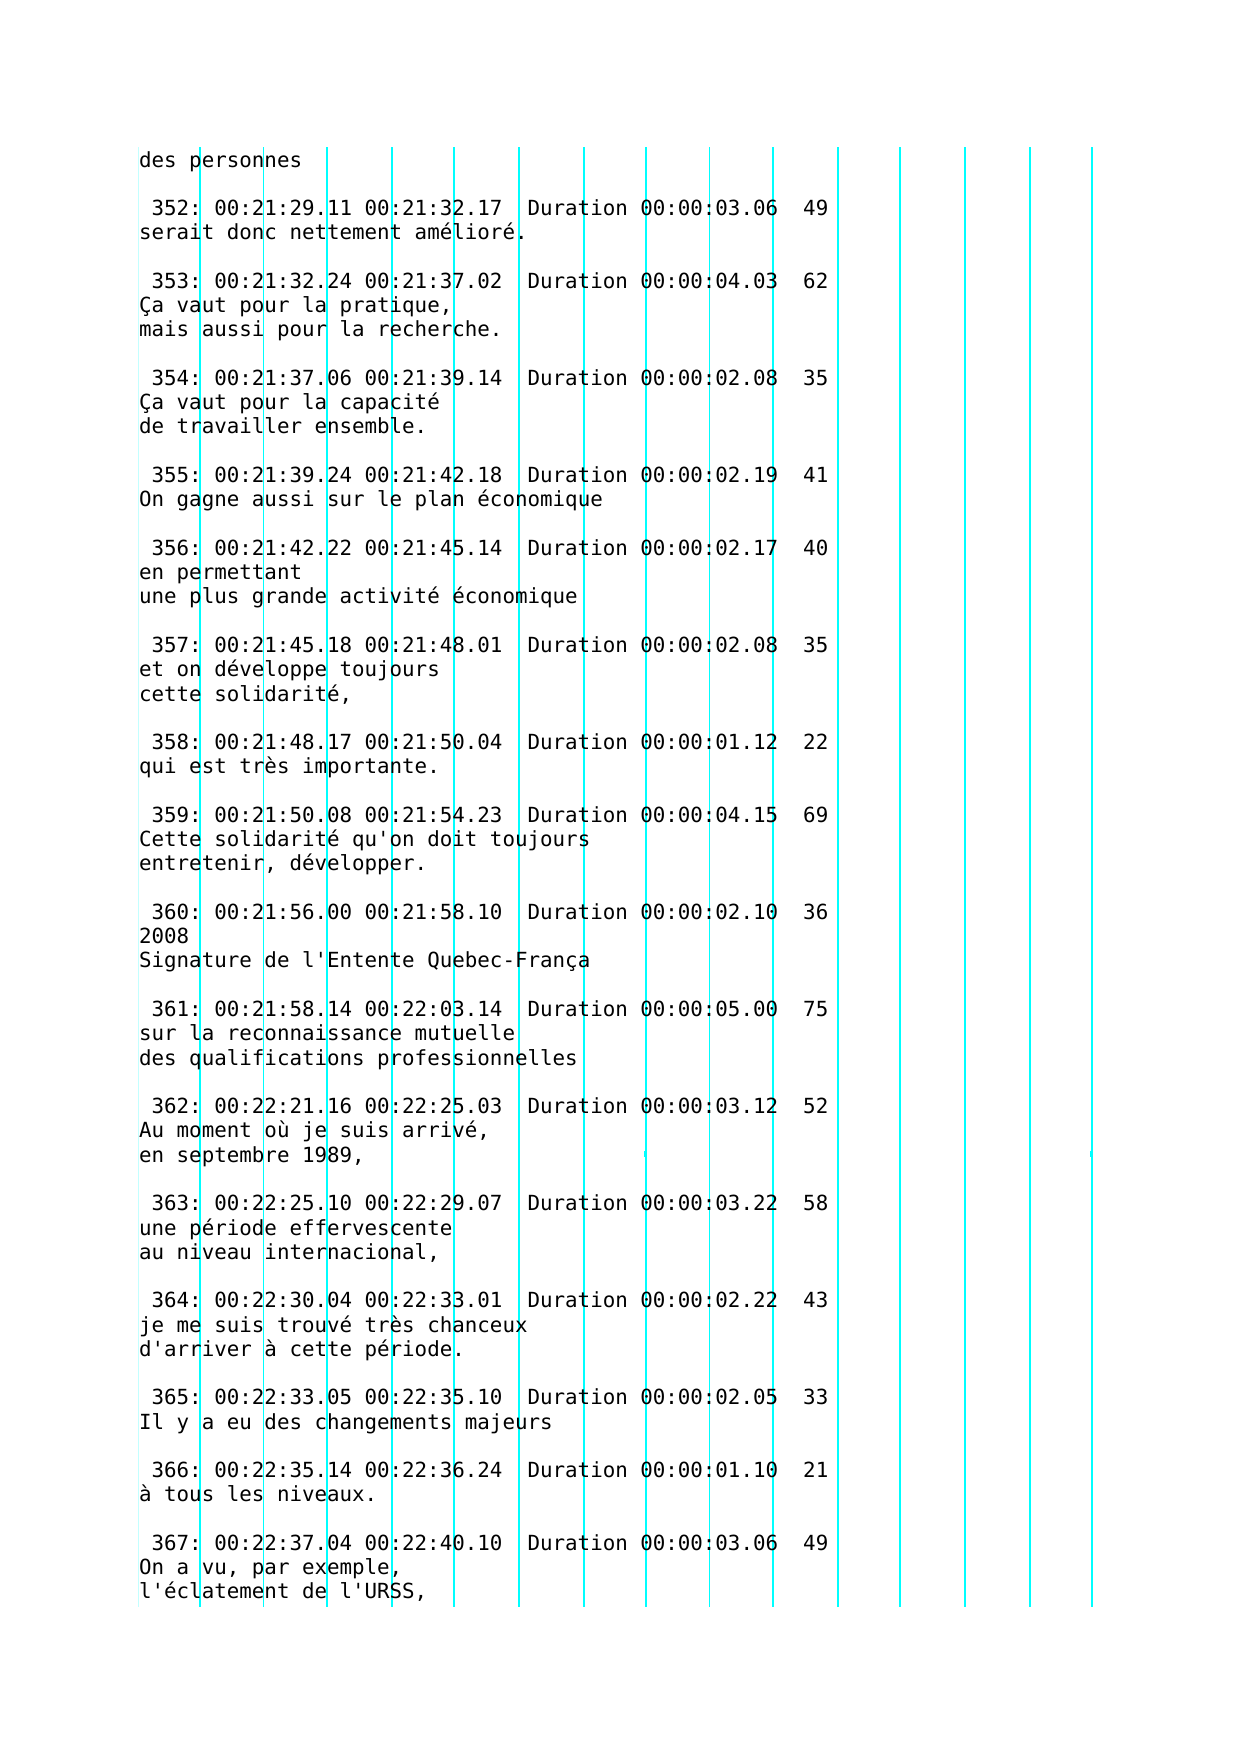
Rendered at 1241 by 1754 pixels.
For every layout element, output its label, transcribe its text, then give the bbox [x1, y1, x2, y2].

text Signature de l'Entente Quebec-França [139, 948, 1101, 973]
text 357: 00:21:45.18 00:21:48.01 Duration 00:00:02.08 35 [139, 633, 1101, 657]
text Ça vaut pour la pratique, [139, 293, 1101, 317]
text 367: 00:22:37.04 00:22:40.10 Duration 00:00:03.06 49 [139, 1531, 1101, 1555]
text 361: 00:21:58.14 00:22:03.14 Duration 00:00:05.00 75 [139, 997, 1101, 1021]
text de travailler ensemble. [139, 414, 1101, 439]
text je me suis trouvé très chanceux [139, 1313, 1101, 1337]
text 354: 00:21:37.06 00:21:39.14 Duration 00:00:02.08 35 [139, 366, 1101, 390]
text 356: 00:21:42.22 00:21:45.14 Duration 00:00:02.17 40 [139, 536, 1101, 560]
text 362: 00:22:21.16 00:22:25.03 Duration 00:00:03.12 52 [139, 1094, 1101, 1118]
text 365: 00:22:33.05 00:22:35.10 Duration 00:00:02.05 33 [139, 1385, 1101, 1410]
text 352: 00:21:29.11 00:21:32.17 Duration 00:00:03.06 49 [139, 196, 1101, 220]
text une période effervescente [139, 1216, 1101, 1240]
text Cette solidarité qu'on doit toujours [139, 827, 1101, 851]
text 353: 00:21:32.24 00:21:37.02 Duration 00:00:04.03 62 [139, 269, 1101, 293]
text 359: 00:21:50.08 00:21:54.23 Duration 00:00:04.15 69 [139, 803, 1101, 827]
text 355: 00:21:39.24 00:21:42.18 Duration 00:00:02.19 41 [139, 463, 1101, 487]
text et on développe toujours [139, 657, 1101, 682]
text d'arriver à cette période. [139, 1337, 1101, 1361]
text Il y a eu des changements majeurs [139, 1410, 1101, 1434]
text en permettant [139, 560, 1101, 584]
text 364: 00:22:30.04 00:22:33.01 Duration 00:00:02.22 43 [139, 1288, 1101, 1313]
text des personnes [139, 148, 1101, 172]
text 366: 00:22:35.14 00:22:36.24 Duration 00:00:01.10 21 [139, 1458, 1101, 1482]
text On a vu, par exemple, [139, 1555, 1101, 1579]
text au niveau internacional, [139, 1240, 1101, 1264]
text On gagne aussi sur le plan économique [139, 487, 1101, 512]
text à tous les niveaux. [139, 1482, 1101, 1507]
text 2008 [139, 924, 1101, 948]
text l'éclatement de l'URSS, [139, 1579, 1101, 1604]
text qui est très importante. [139, 754, 1101, 779]
text en septembre 1989, [139, 1143, 1101, 1167]
text 358: 00:21:48.17 00:21:50.04 Duration 00:00:01.12 22 [139, 730, 1101, 754]
text cette solidarité, [139, 682, 1101, 706]
text Au moment où je suis arrivé, [139, 1118, 1101, 1143]
text 363: 00:22:25.10 00:22:29.07 Duration 00:00:03.22 58 [139, 1191, 1101, 1216]
picture [138, 147, 1102, 1607]
text une plus grande activité économique [139, 584, 1101, 609]
text sur la reconnaissance mutuelle [139, 1021, 1101, 1046]
text mais aussi pour la recherche. [139, 317, 1101, 342]
text des qualifications professionnelles [139, 1046, 1101, 1070]
text entretenir, développer. [139, 851, 1101, 876]
text serait donc nettement amélioré. [139, 220, 1101, 245]
text Ça vaut pour la capacité [139, 390, 1101, 414]
text 360: 00:21:56.00 00:21:58.10 Duration 00:00:02.10 36 [139, 900, 1101, 924]
